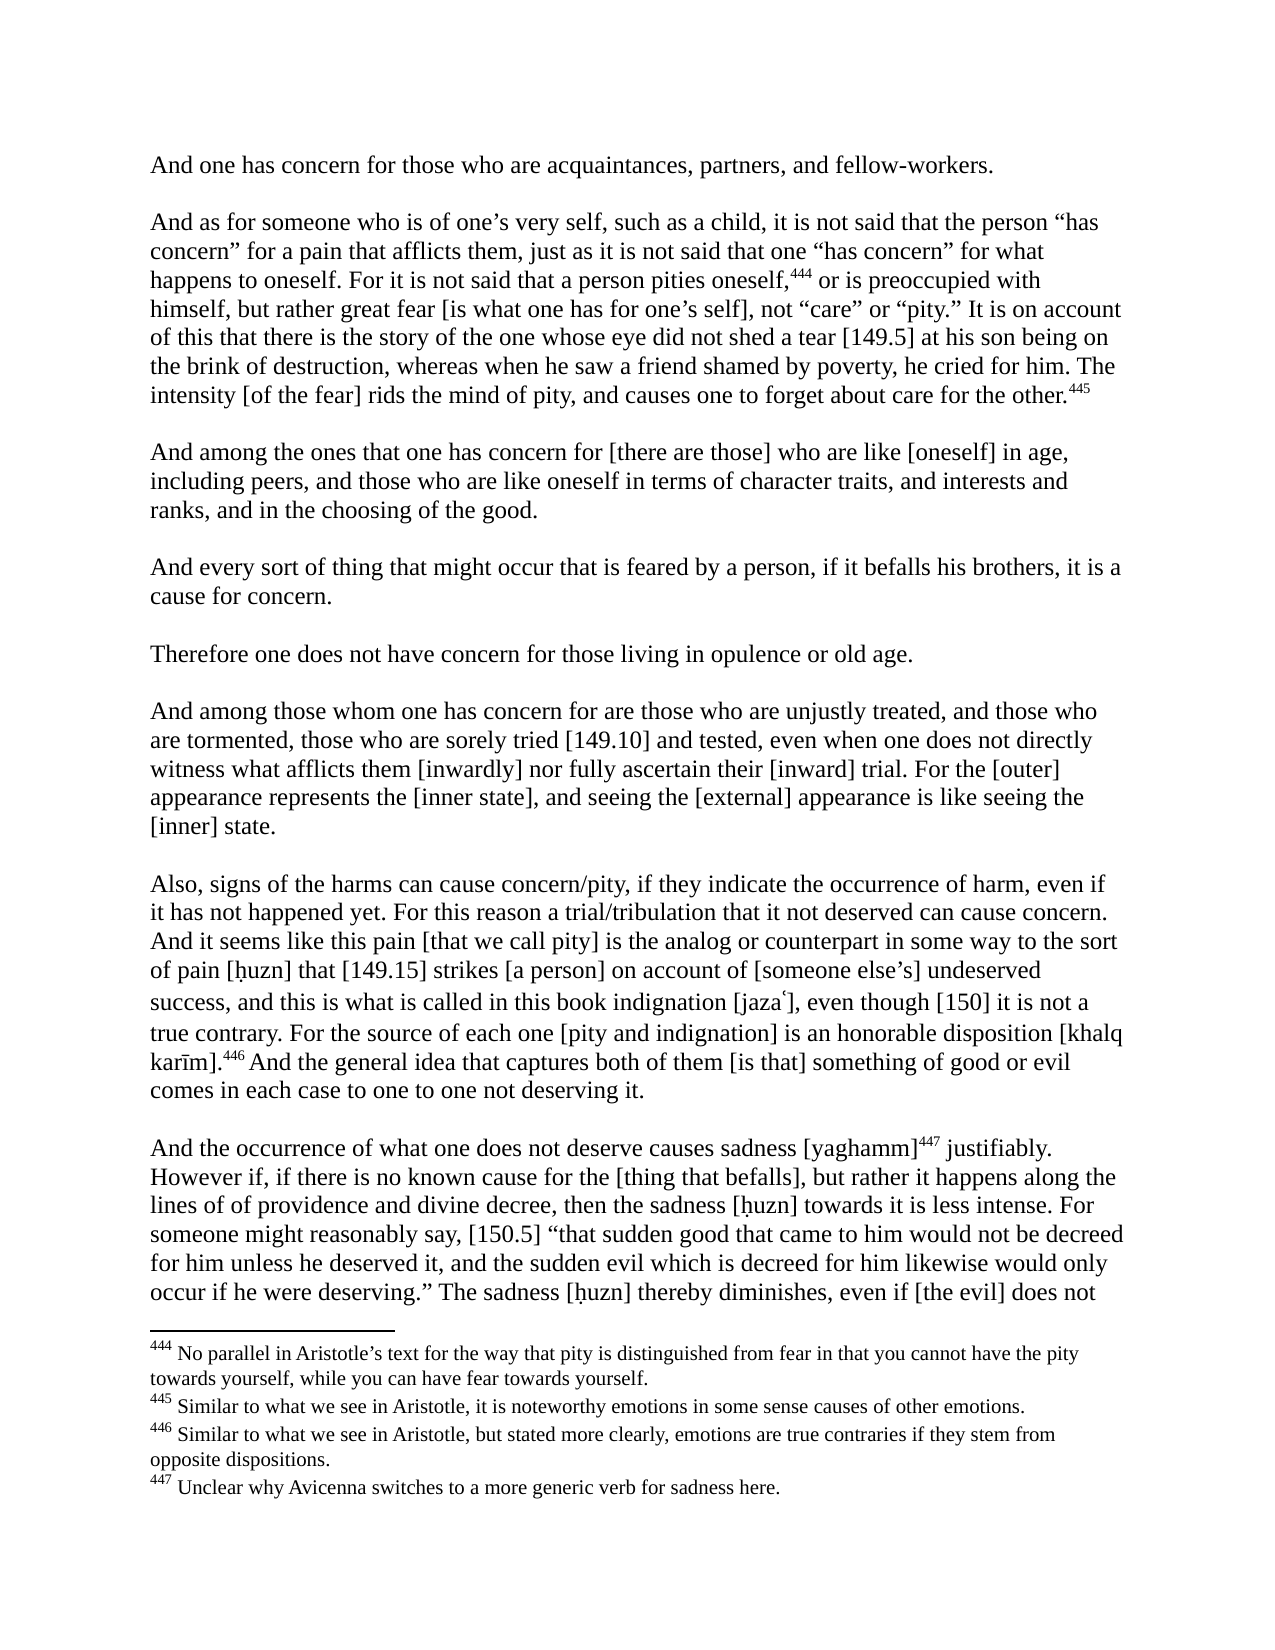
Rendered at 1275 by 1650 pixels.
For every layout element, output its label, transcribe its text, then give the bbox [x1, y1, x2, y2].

text No parallel in Aristotle’s text for the way that pity is distinguished from fear in that you cannot have the pity towards yourself, while you can have fear towards yourself. [150, 1337, 1125, 1390]
text Unclear why Avicenna switches to a more generic verb for sadness here. [150, 1471, 1125, 1500]
text And one has concern for those who are acquaintances, partners, and fellow-workers. [150, 150, 1125, 179]
text And the occurrence of what one does not deserve causes sadness [yaghamm] justifiably. However if, if there is no known cause for the [thing that befalls], but rather it happens along the lines of of providence and divine decree, then the sadness [ḥuzn] towards it is less intense. For someone might reasonably say, [150.5] “that sudden good that came to him would not be decreed for him unless he deserved it, and the sudden evil which is decreed for him likewise would only occur if he were deserving.” The sadness [ḥuzn] thereby diminishes, even if [the evil] does not [150, 1133, 1125, 1305]
text Also, signs of the harms can cause concern/pity, if they indicate the occurrence of harm, even if it has not happened yet. For this reason a trial/tribulation that it not deserved can cause concern. And it seems like this pain [that we call pity] is the analog or counterpart in some way to the sort of pain [ḥuzn] that [149.15] strikes [a person] on account of [someone else’s] undeserved success, and this is what is called in this book indignation [jazaʿ], even though [150] it is not a true contrary. For the source of each one [pity and indignation] is an honorable disposition [khalq karīm]. And the general idea that captures both of them [is that] something of good or evil comes in each case to one to one not deserving it. [150, 869, 1125, 1104]
text And among those whom one has concern for are those who are unjustly treated, and those who are tormented, those who are sorely tried [149.10] and tested, even when one does not directly witness what afflicts them [inwardly] nor fully ascertain their [inward] trial. For the [outer] appearance represents the [inner state], and seeing the [external] appearance is like seeing the [inner] state. [150, 696, 1125, 840]
text Therefore one does not have concern for those living in opulence or old age. [150, 639, 1125, 667]
text And among the ones that one has concern for [there are those] who are like [oneself] in age, including peers, and those who are like oneself in terms of character traits, and interests and ranks, and in the choosing of the good. [150, 437, 1125, 524]
text Similar to what we see in Aristotle, but stated more clearly, emotions are true contraries if they stem from opposite dispositions. [150, 1418, 1125, 1471]
text And every sort of thing that might occur that is feared by a person, if it befalls his brothers, it is a cause for concern. [150, 552, 1125, 610]
text And as for someone who is of one’s very self, such as a child, it is not said that the person “has concern” for a pain that afflicts them, just as it is not said that one “has concern” for what happens to oneself. For it is not said that a person pities oneself, or is preoccupied with himself, but rather great fear [is what one has for one’s self], not “care” or “pity.” It is on account of this that there is the story of the one whose eye did not shed a tear [149.5] at his son being on the brink of destruction, whereas when he saw a friend shamed by poverty, he cried for him. The intensity [of the fear] rids the mind of pity, and causes one to forget about care for the other. [150, 207, 1125, 409]
text Similar to what we see in Aristotle, it is noteworthy emotions in some sense causes of other emotions. [150, 1390, 1125, 1418]
